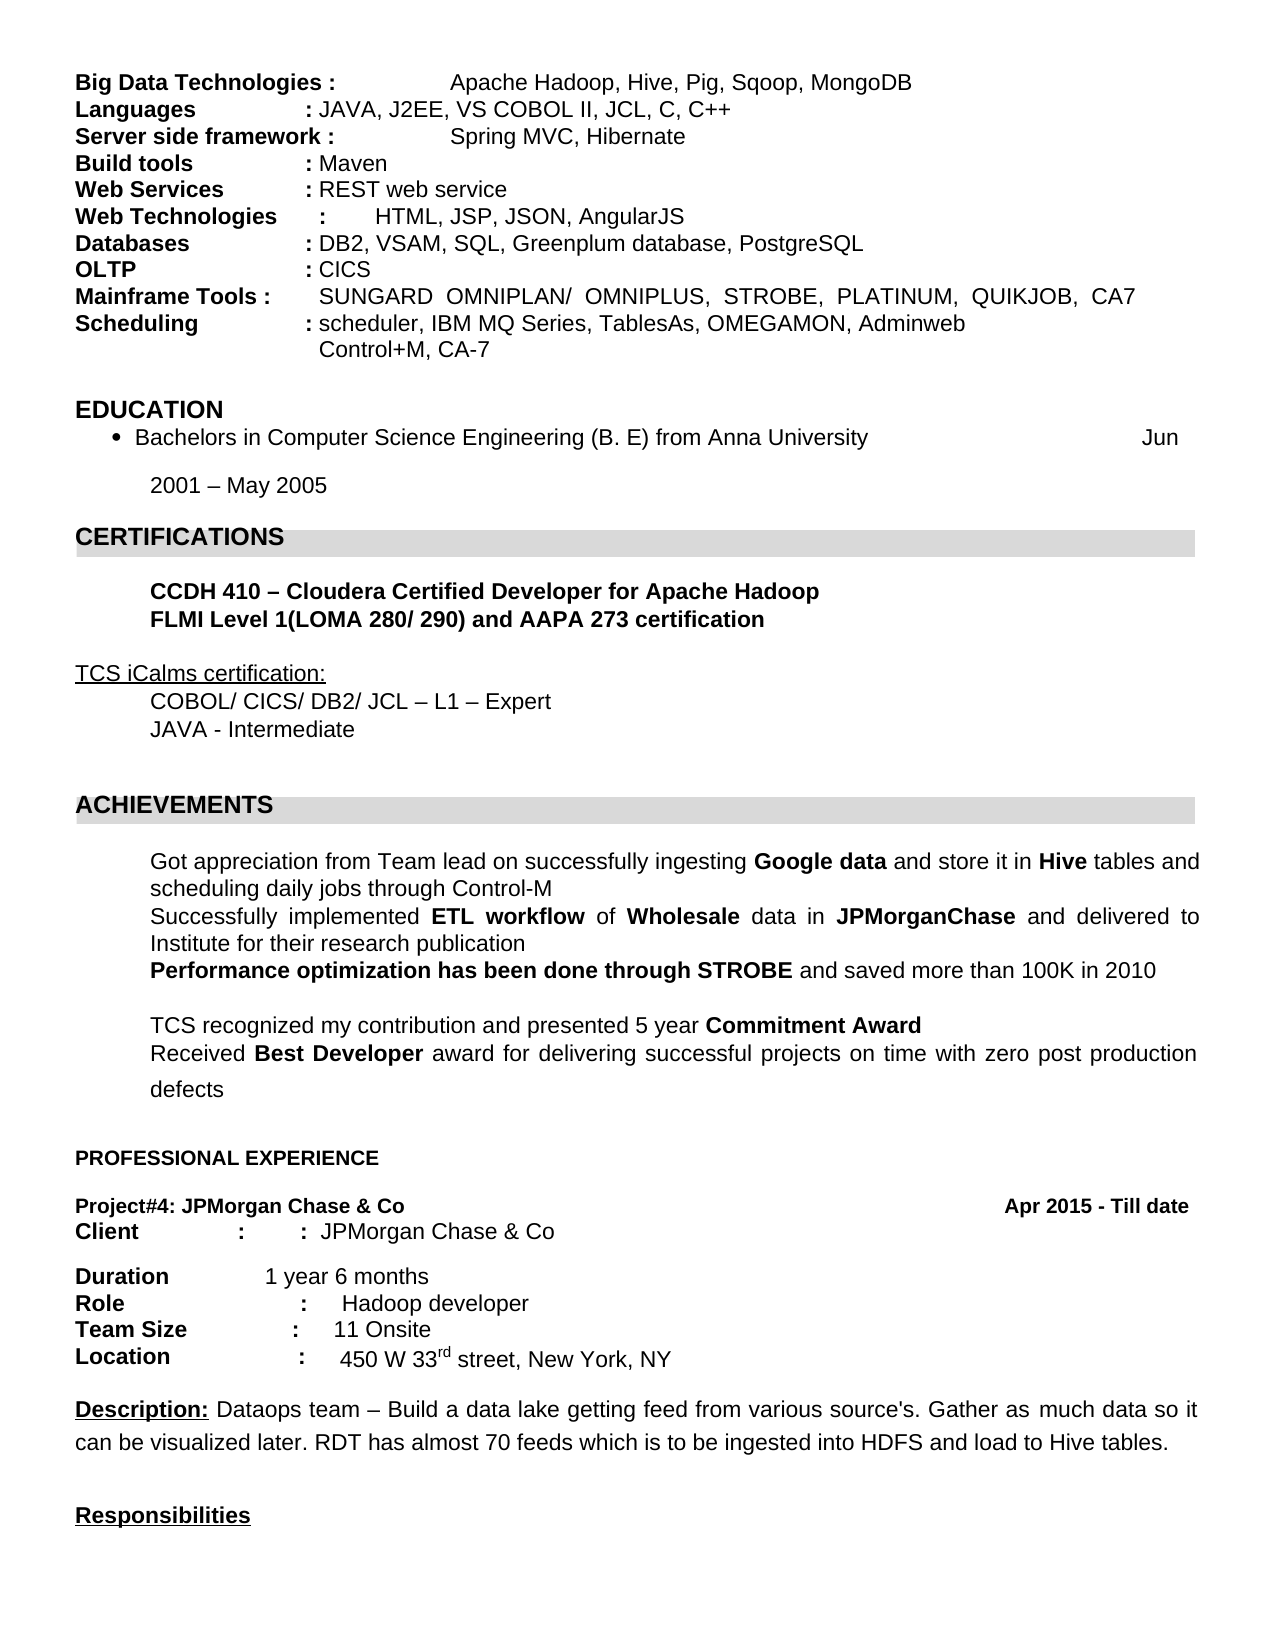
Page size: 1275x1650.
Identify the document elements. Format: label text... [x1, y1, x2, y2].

table_cell JAVA, J2EE, VS COBOL II, JCL, C, C++ [313, 96, 1081, 123]
table_cell [1081, 96, 1196, 123]
picture [76, 530, 1195, 557]
table_header Big Data Technologies : [75, 69, 423, 96]
text Responsibilities [75, 1502, 1200, 1529]
table_cell 2001 – May 2005 [75, 473, 373, 509]
table_cell [1081, 473, 1196, 509]
table_cell : [273, 310, 312, 372]
table_cell [852, 1316, 1196, 1343]
table_cell Web Technologies [75, 203, 312, 229]
table_cell [373, 473, 423, 509]
table_cell Role [75, 1290, 214, 1316]
list Performance optimization has been done through STROBE and saved more than 100K in 2010 [113, 957, 1200, 983]
table_cell [1081, 372, 1196, 395]
table_cell [1081, 395, 1196, 424]
table_cell [852, 1263, 1196, 1290]
table_cell [1081, 176, 1196, 203]
picture [156, 797, 164, 810]
text CERTIFICATIONS [75, 522, 1200, 551]
table_cell [273, 372, 312, 395]
table_cell 450 W 33rd street, New York, NY [321, 1343, 852, 1389]
table_cell HTML, JSP, JSON, AngularJS [373, 203, 1081, 229]
table_cell Build tools [75, 150, 273, 176]
list FLMI Level 1(LOMA 280/ 290) and AAPA 273 certification [113, 606, 1200, 633]
table_cell 11 Onsite [321, 1316, 852, 1343]
picture [230, 797, 236, 808]
table_cell [273, 395, 312, 424]
text TCS iCalms certification: [75, 659, 1200, 686]
table_cell [1081, 256, 1196, 283]
picture [114, 531, 122, 536]
list Received Best Developer award for delivering successful projects on time with zero post production defects [113, 1040, 1198, 1102]
table_cell [215, 1343, 250, 1389]
table_cell : [273, 230, 312, 256]
table_cell Web Services [75, 176, 273, 203]
table_cell [215, 1316, 250, 1343]
table_cell DB2, VSAM, SQL, Greenplum database, PostgreSQL [313, 230, 1081, 256]
table_cell [852, 1290, 1196, 1316]
table_cell [852, 1343, 1196, 1389]
picture [193, 797, 200, 808]
table_cell : [273, 176, 312, 203]
table_cell [75, 1170, 852, 1194]
table_cell : [250, 1316, 321, 1343]
list TCS recognized my contribution and presented 5 year Commitment Award [113, 1012, 1200, 1038]
table_cell : [250, 1343, 321, 1389]
picture [76, 797, 81, 811]
table_cell [423, 150, 1081, 176]
table_cell [852, 1170, 1196, 1194]
table_cell Jun [1081, 424, 1196, 472]
table_cell Duration [75, 1263, 214, 1290]
table_cell [1081, 310, 1196, 336]
table_cell PROFESSIONAL EXPERIENCE [75, 1146, 852, 1170]
table_cell Mainframe Tools : [75, 283, 312, 309]
list COBOL/ CICS/ DB2/ JCL – L1 – Expert [113, 688, 1200, 714]
table_cell Control+M, CA-7 [313, 336, 1081, 372]
table_cell Server side framework : [75, 123, 423, 149]
table_cell [313, 372, 373, 395]
table_cell [215, 1290, 250, 1316]
table_cell : [215, 1218, 250, 1290]
table_cell [423, 256, 1081, 283]
table_cell [423, 395, 1081, 424]
table_cell [373, 256, 423, 283]
table_cell [423, 473, 1081, 509]
table_cell [1081, 336, 1196, 372]
table_cell Project#4: JPMorgan Chase & Co [75, 1194, 852, 1218]
table_header Apache Hadoop, Hive, Pig, Sqoop, MongoDB [423, 69, 1081, 96]
table_cell  Bachelors in Computer Science Engineering (B. E) from Anna University [75, 424, 1081, 472]
table_cell SUNGARD OMNIPLAN/ OMNIPLUS, STROBE, PLATINUM, QUIKJOB, CA7 [313, 283, 1196, 309]
list Got appreciation from Team lead on successfully ingesting Google data and store it in Hive tables and scheduling daily jobs through Control-M [113, 848, 1200, 902]
table_cell [852, 1146, 1196, 1170]
table_cell EDUCATION [75, 395, 273, 424]
table_cell Maven [313, 150, 423, 176]
table_cell [1081, 123, 1196, 149]
picture [116, 797, 124, 803]
table_cell Location [75, 1343, 214, 1389]
table_cell CICS [313, 256, 373, 283]
picture [76, 797, 1195, 824]
table_header [1081, 69, 1196, 96]
table_cell [1081, 203, 1196, 229]
table_cell : [273, 96, 312, 123]
table_cell Languages [75, 96, 273, 123]
table_cell Spring MVC, Hibernate [423, 123, 1081, 149]
table_cell : [313, 203, 373, 229]
table_cell Team Size [75, 1316, 214, 1343]
table_cell : [250, 1290, 321, 1316]
table_cell 1 year 6 months [250, 1263, 852, 1290]
text ACHIEVEMENTS [75, 790, 1200, 818]
list Successfully implemented ETL workflow of Wholesale data in JPMorganChase and delivered to Institute for their research publication [113, 903, 1200, 956]
table_cell : [273, 150, 312, 176]
table_cell REST web service [313, 176, 1081, 203]
table_cell [75, 372, 273, 395]
table_cell [1081, 150, 1196, 176]
table_cell Scheduling [75, 310, 273, 372]
table_cell [373, 395, 423, 424]
list JAVA - Intermediate [113, 716, 1200, 743]
table_cell Apr 2015 - Till date [852, 1194, 1196, 1218]
table_cell : [273, 256, 312, 283]
picture [257, 530, 263, 540]
table_cell [1081, 230, 1196, 256]
table_cell Hadoop developer [321, 1290, 852, 1316]
list CCDH 410 – Cloudera Certified Developer for Apache Hadoop [113, 578, 1200, 604]
table_cell OLTP [75, 256, 273, 283]
table_cell [423, 372, 1081, 395]
table_cell : JPMorgan Chase & Co [250, 1218, 852, 1263]
table_cell Client [75, 1218, 214, 1263]
table_cell [313, 395, 373, 424]
table_cell scheduler, IBM MQ Series, TablesAs, OMEGAMON, Adminweb [313, 310, 1081, 336]
table_cell Databases [75, 230, 273, 256]
table_cell [852, 1218, 1196, 1263]
text Description: Dataops team – Build a data lake getting feed from various source's. Gather as much data so it can be visualized later. RDT has almost 70 feeds which is to be ingested into HDFS and load to Hive tables. [75, 1396, 1198, 1456]
picture [235, 530, 245, 542]
table_cell [373, 372, 423, 395]
